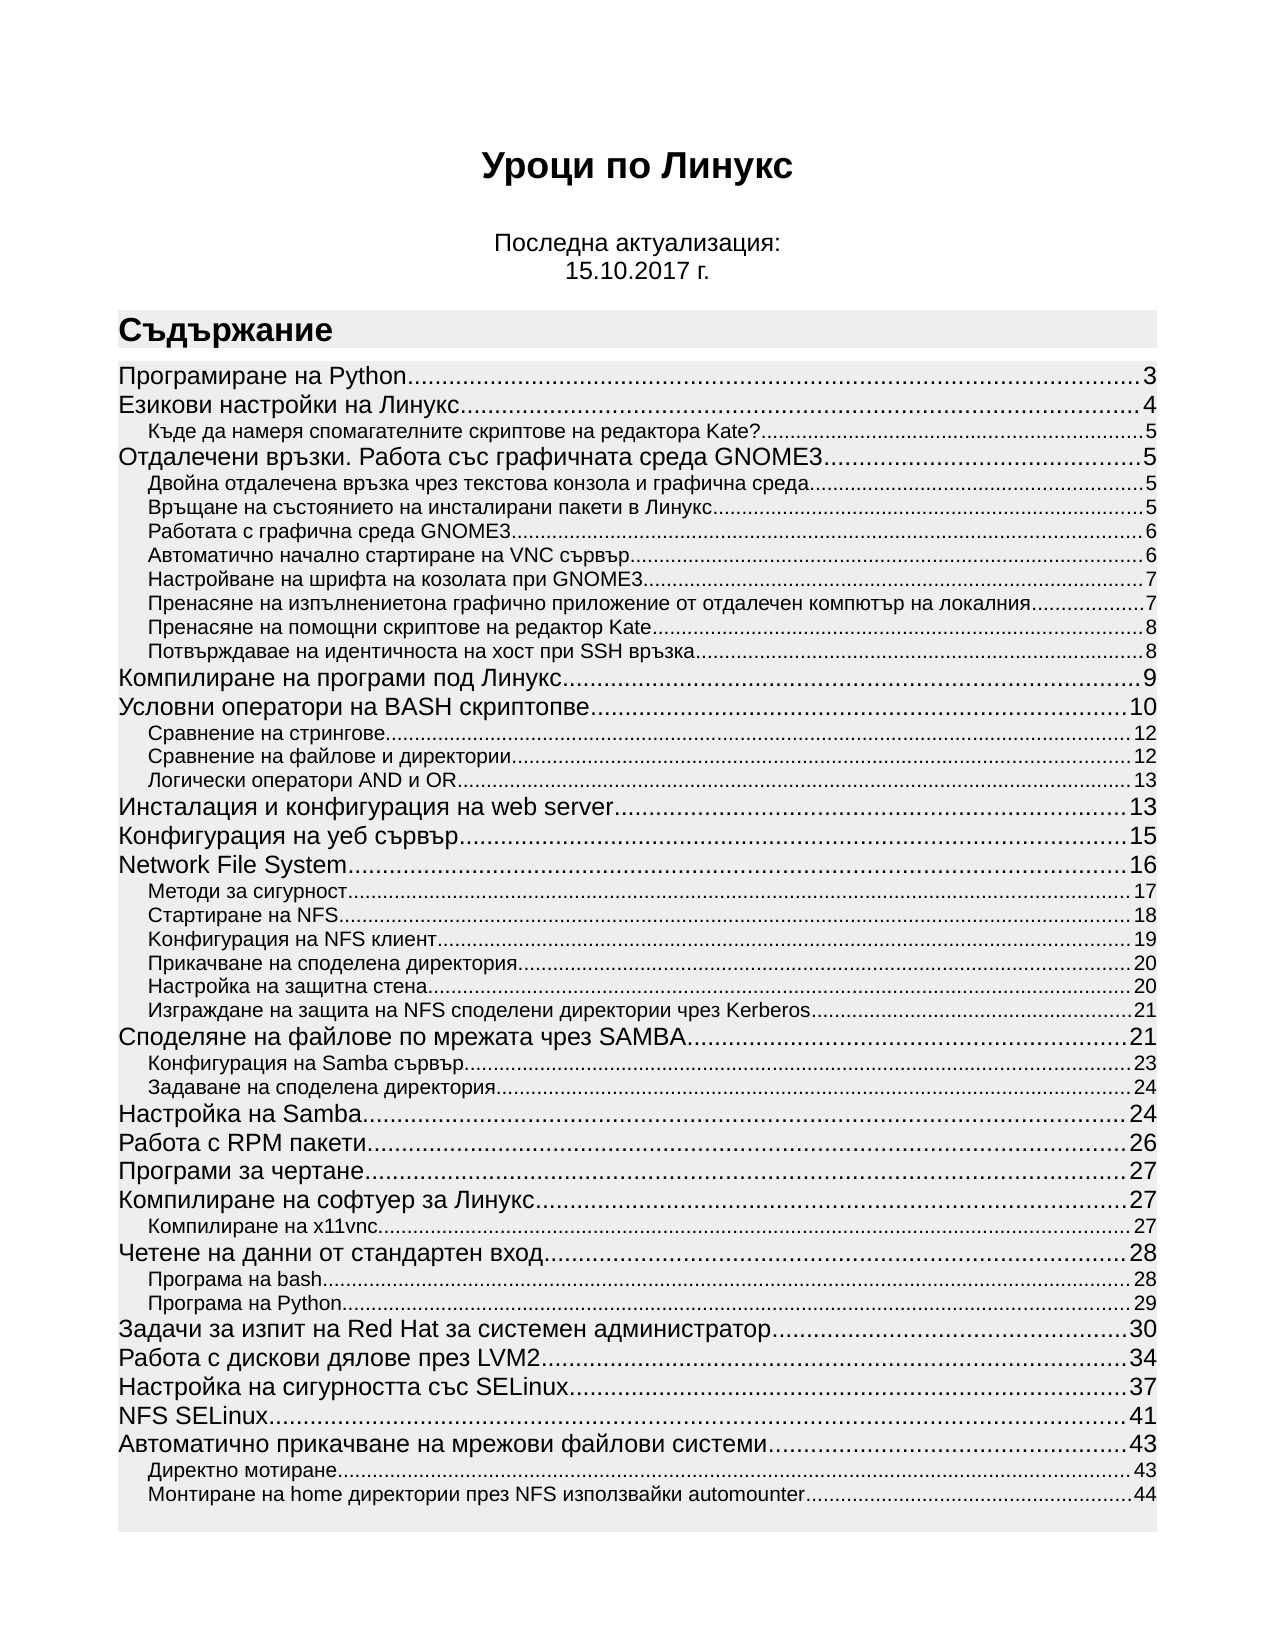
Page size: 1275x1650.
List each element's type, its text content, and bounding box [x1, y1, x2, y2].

text Програми за чертане 27 [118, 1156, 1157, 1185]
text Настройка на Samba 24 [118, 1099, 1157, 1128]
text Kонфигурация на NFS клиент 19 [148, 926, 1157, 950]
text Сравнение на файлове и директории 12 [148, 744, 1157, 768]
text Споделяне на файлове по мрежата чрез SAMBA 21 [118, 1022, 1157, 1051]
text Задачи за изпит на Red Hat за системен администратор 30 [118, 1314, 1157, 1343]
subtitle Съдържание [118, 310, 1157, 348]
text Работата с графична среда GNOME3 6 [148, 519, 1157, 543]
text Работа с дискови дялове през LVM2 34 [118, 1343, 1157, 1372]
text Компилиране на x11vnc 27 [148, 1214, 1157, 1238]
text NFS SELinux 41 [118, 1401, 1157, 1429]
text Задаване на споделена директория 24 [148, 1075, 1157, 1099]
text Прикачване на споделена директория 20 [148, 950, 1157, 974]
text Автоматично начално стартиране на VNC сървър 6 [148, 543, 1157, 567]
text Четене на данни от стандартен вход 28 [118, 1238, 1157, 1267]
text Сравнение на стрингове 12 [148, 720, 1157, 744]
text Инсталация и конфигурация на web server 13 [118, 792, 1157, 821]
text Автоматично прикачване на мрежови файлови системи 43 [118, 1429, 1157, 1458]
text Методи за сигурност 17 [148, 878, 1157, 902]
text Пренасяне на изпълнениетона графично приложение от отдалечен компютър на локалния 7 [148, 591, 1157, 615]
text Условни оператори на BASH скриптопве 10 [118, 692, 1157, 720]
text Пренасяне на помощни скриптове на редактор Kate 8 [148, 615, 1157, 639]
text Стартиране на NFS 18 [148, 902, 1157, 926]
title Уроци по Линукс [118, 143, 1157, 186]
text 15.10.2017 г. [118, 256, 1157, 285]
text Компилиране на софтуер за Линукс 27 [118, 1185, 1157, 1214]
text Работа с RPM пакети 26 [118, 1128, 1157, 1156]
text Потвърждавае на идентичноста на хост при SSH връзка 8 [148, 639, 1157, 663]
text Програма на Python 29 [148, 1291, 1157, 1314]
text Монтиране на home директории през NFS използвайки automounter 44 [148, 1482, 1157, 1506]
text Изграждане на защита на NFS споделени директории чрез Kerberos 21 [148, 998, 1157, 1022]
text Конфигурация на Samba сървър 23 [148, 1051, 1157, 1075]
text Логически оператори AND и OR 13 [148, 768, 1157, 792]
text Настройка на сигурността със SELinux 37 [118, 1372, 1157, 1401]
text Програмиране на Python 3 [118, 361, 1157, 390]
text Връщане на състоянието на инсталирани пакети в Линукс 5 [148, 495, 1157, 519]
text Настройване на шрифта на козолата при GNOME3 7 [148, 567, 1157, 591]
text Директно мотиране 43 [148, 1458, 1157, 1482]
text Последна актуализация: [118, 227, 1157, 256]
text Езикови настройки на Линукс 4 [118, 390, 1157, 418]
text Двойна отдалечена връзка чрез текстова конзола и графична среда 5 [148, 471, 1157, 495]
text Конфигурация на уеб сървър 15 [118, 821, 1157, 850]
text Къде да намеря спомагателните скриптове на редактора Kate? 5 [148, 418, 1157, 442]
text Настройка на защитна стена 20 [148, 974, 1157, 998]
text Програма на bash 28 [148, 1267, 1157, 1291]
text Отдалечени връзки. Работа със графичната среда GNOME3 5 [118, 442, 1157, 471]
text Network File System 16 [118, 850, 1157, 878]
text Компилиране на програми под Линукс 9 [118, 663, 1157, 692]
